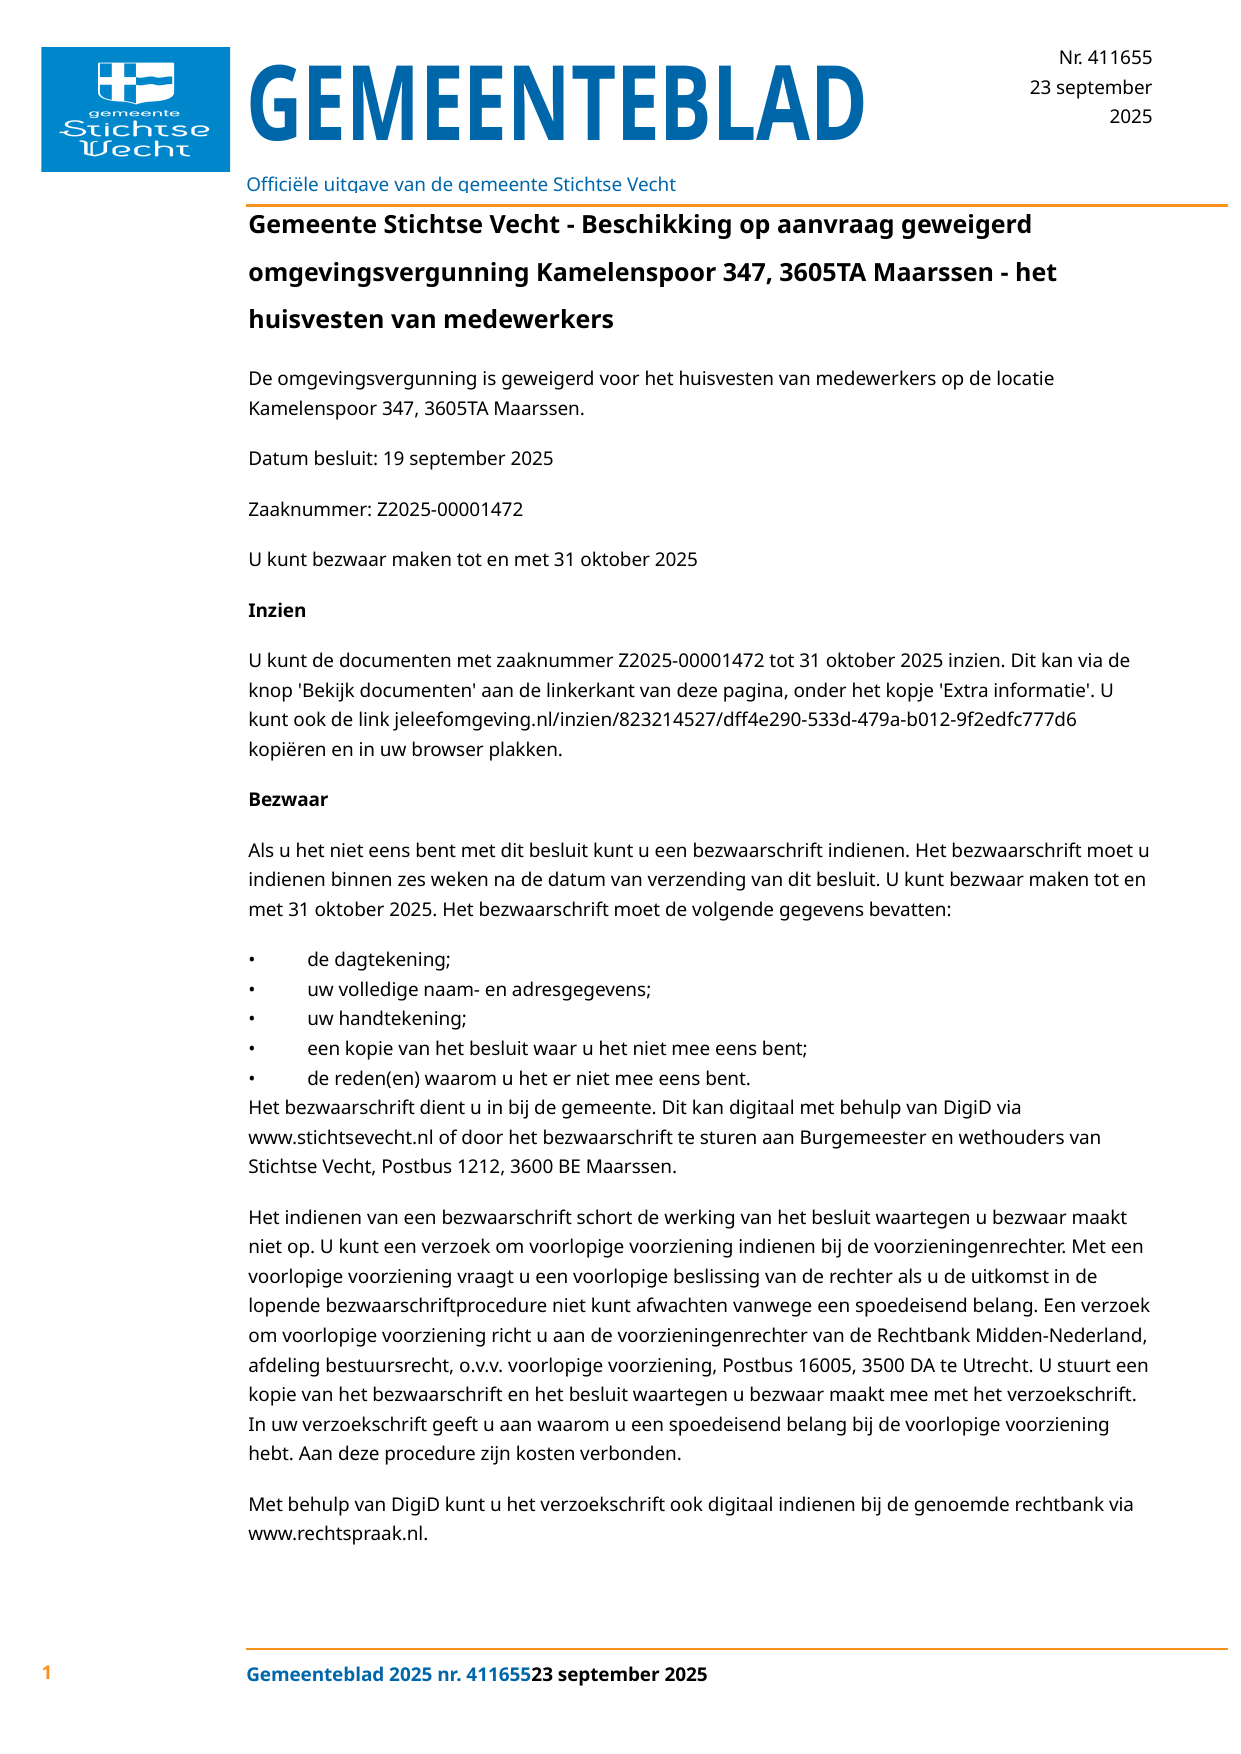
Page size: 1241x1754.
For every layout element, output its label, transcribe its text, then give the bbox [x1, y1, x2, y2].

text De omgevingsvergunning is geweigerd voor het huisvesten van medewerkers op de locatie Kamelenspoor 347, 3605TA Maarssen. [248, 366, 1152, 421]
text Het indienen van een bezwaarschrift schort de werking van het besluit waartegen u bezwaar maakt niet op. U kunt een verzoek om voorlopige voorziening indienen bij de voorzieningenrechter. Met een voorlopige voorziening vraagt u een voorlopige beslissing van de rechter als u de uitkomst in de lopende bezwaarschriftprocedure niet kunt afwachten vanwege een spoedeisend belang. Een verzoek om voorlopige voorziening richt u aan de voorzieningenrechter van de Rechtbank Midden-Nederland, afdeling bestuursrecht, o.v.v. voorlopige voorziening, Postbus 16005, 3500 DA te Utrecht. U stuurt een kopie van het bezwaarschrift en het besluit waartegen u bezwaar maakt mee met het verzoekschrift. In uw verzoekschrift geeft u aan waarom u een spoedeisend belang bij de voorlopige voorziening hebt. Aan deze procedure zijn kosten verbonden. [248, 1204, 1152, 1466]
list de reden(en) waarom u het er niet mee eens bent. [248, 1065, 1152, 1090]
picture [99, 63, 135, 101]
text Inzien [248, 597, 1152, 622]
list uw volledige naam- en adresgegevens; [248, 976, 1152, 1002]
text Bezwaar [248, 786, 1152, 812]
text Als u het niet eens bent met dit besluit kunt u een bezwaarschrift indienen. Het bezwaarschrift moet u indienen binnen zes weken na de datum van verzending van dit besluit. U kunt bezwaar maken tot en met 31 oktober 2025. Het bezwaarschrift moet de volgende gegevens bevatten: [248, 837, 1152, 922]
list de dagtekening; [248, 946, 1152, 972]
text Datum besluit: 19 september 2025 [248, 446, 1152, 471]
text Met behulp van DigiD kunt u het verzoekschrift ook digitaal indienen bij de genoemde rechtbank via www.rechtspraak.nl. [248, 1491, 1152, 1546]
text U kunt de documenten met zaaknummer Z2025-00001472 tot 31 oktober 2025 inzien. Dit kan via de knop 'Bekijk documenten' aan de linkerkant van deze pagina, onder het kopje 'Extra informatie'. U kunt ook de link jeleefomgeving.nl/inzien/823214527/dff4e290-533d-479a-b012-9f2edfc777d6 kopiëren en in uw browser plakken. [248, 647, 1152, 762]
list een kopie van het besluit waar u het niet mee eens bent; [248, 1035, 1152, 1061]
text Zaaknummer: Z2025-00001472 [248, 496, 1152, 522]
text U kunt bezwaar maken tot en met 31 oktober 2025 [248, 546, 1152, 572]
text Gemeente Stichtse Vecht - Beschikking op aanvraag geweigerd omgevingsvergunning Kamelenspoor 347, 3605TA Maarssen - het huisvesten van medewerkers [248, 207, 1152, 336]
picture [137, 63, 174, 103]
list uw handtekening; [248, 1006, 1152, 1031]
text Het bezwaarschrift dient u in bij de gemeente. Dit kan digitaal met behulp van DigiD via www.stichtsevecht.nl of door het bezwaarschrift te sturen aan Burgemeester en wethouders van Stichtse Vecht, Postbus 1212, 3600 BE Maarssen. [248, 1094, 1152, 1179]
